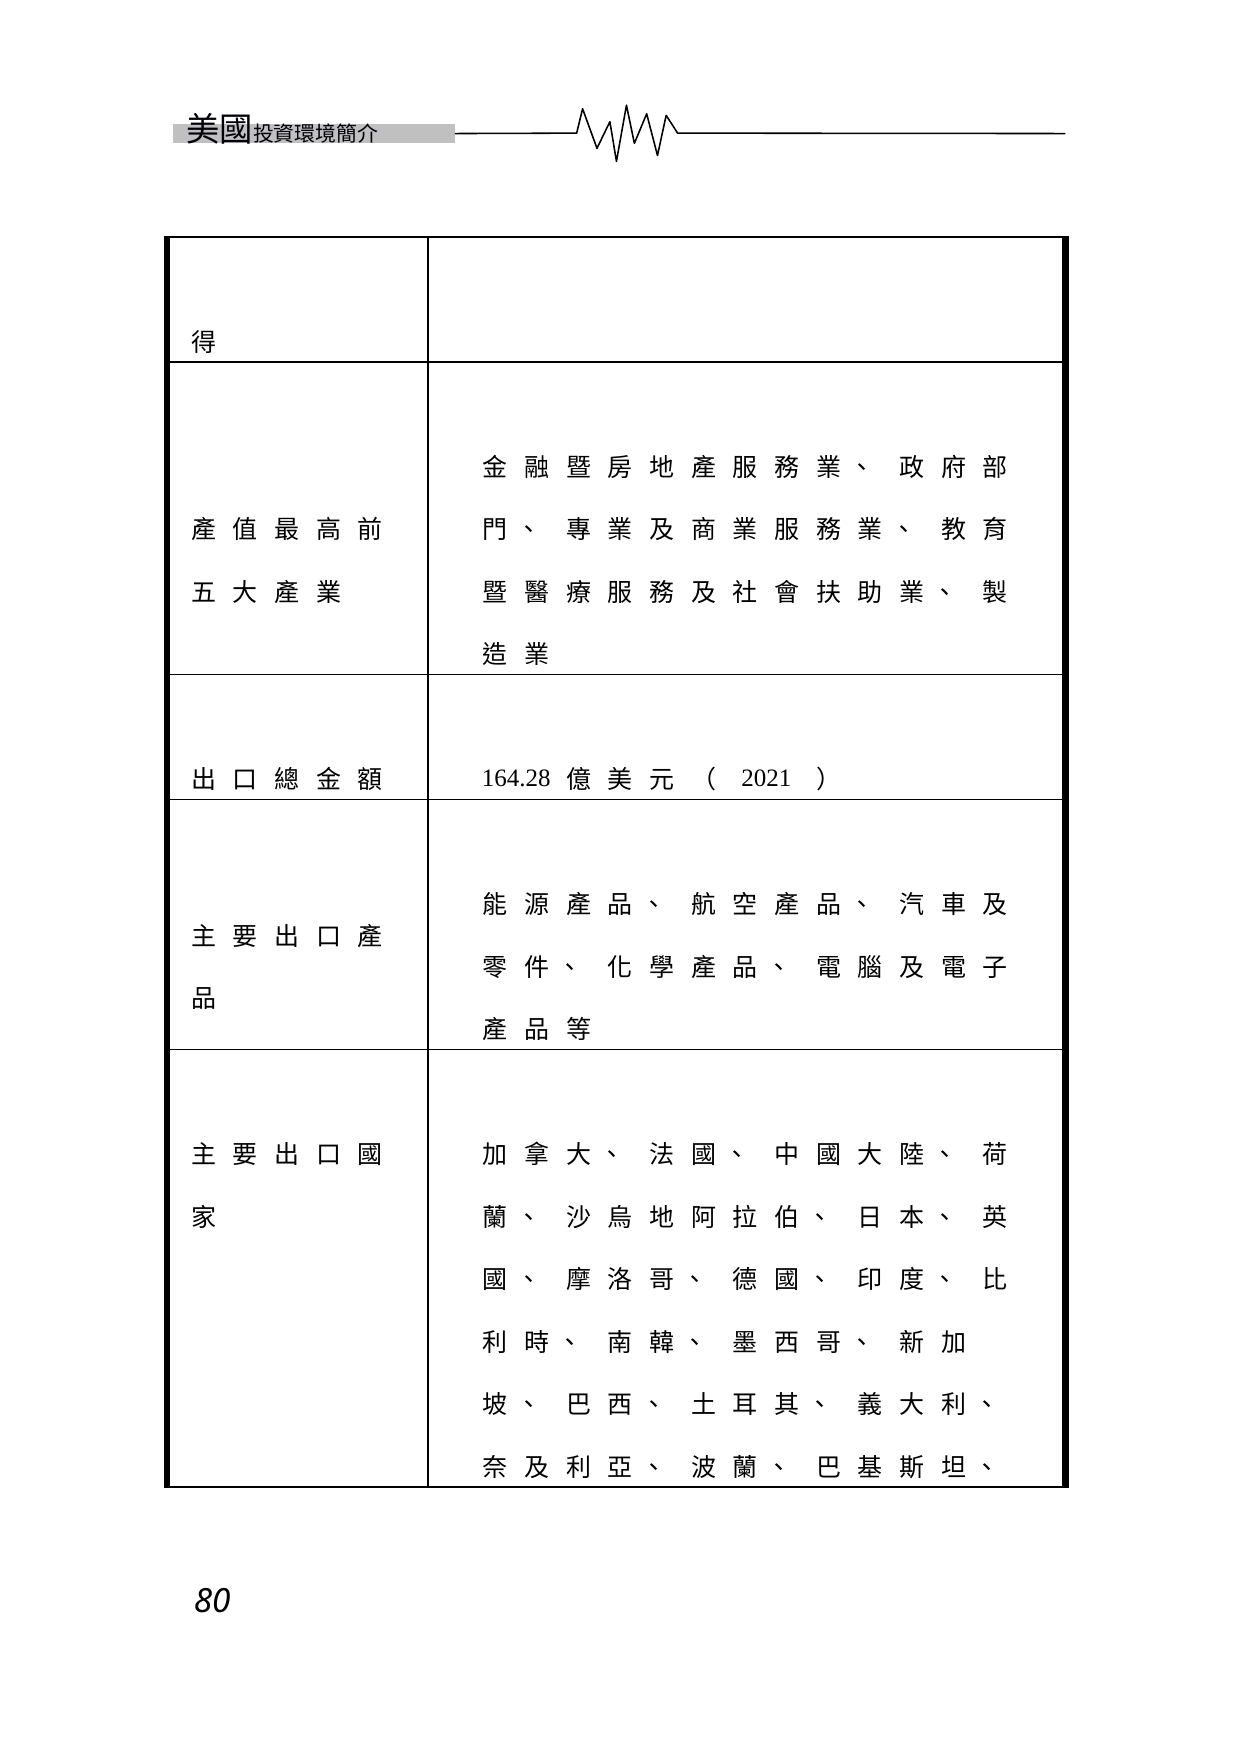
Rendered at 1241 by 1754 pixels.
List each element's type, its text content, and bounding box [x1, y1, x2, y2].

table_cell 主要出口國家 [170, 1050, 427, 1486]
table_cell 加拿大、法國、中國大陸、荷蘭、沙烏地阿拉伯、日本、英國、摩洛哥、德國、印度、比利時、南韓、墨西哥、新加坡、巴西、土耳其、義大利、奈及利亞、波蘭、巴基斯坦、 [429, 1050, 1062, 1486]
table_cell 產值最高前五大產業 [170, 363, 427, 674]
table_cell 得 [170, 238, 427, 361]
table_cell 主要出口產品 [170, 800, 427, 1049]
table_cell 出口總金額 [170, 675, 427, 799]
table_cell 金融暨房地產服務業、政府部門、專業及商業服務業、教育暨醫療服務及社會扶助業、製造業 [429, 363, 1062, 674]
table_cell 164.28億美元（2021） [429, 675, 1062, 799]
table_cell [429, 238, 1062, 361]
table_cell 能源產品、航空產品、汽車及零件、化學產品、電腦及電子產品等 [429, 800, 1062, 1049]
